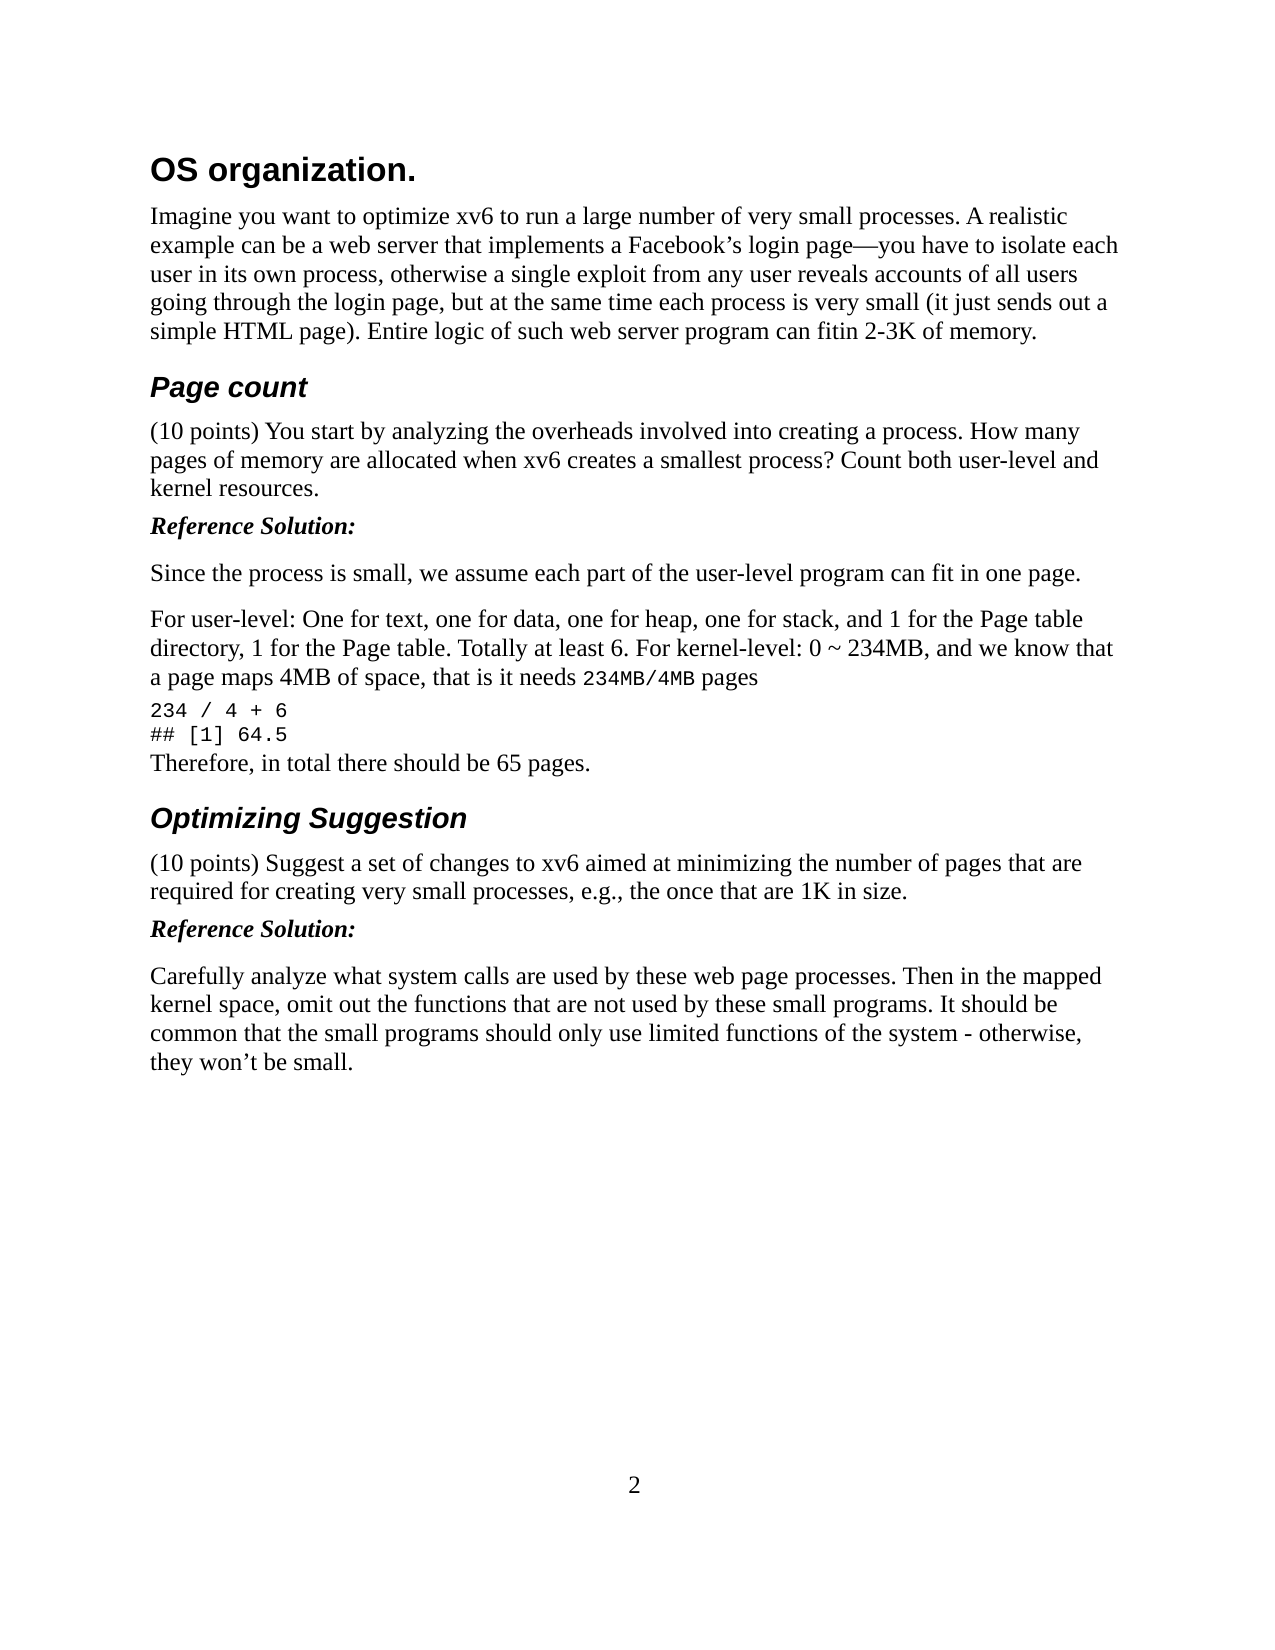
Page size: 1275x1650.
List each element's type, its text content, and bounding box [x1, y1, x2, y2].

text 234 / 4 + 6 [150, 701, 1125, 724]
text (10 points) You start by analyzing the overheads involved into creating a process. How many pages of memory are allocated when xv6 creates a smallest process? Count both user-level and kernel resources. [150, 416, 1125, 502]
subtitle OS organization. [150, 150, 1125, 189]
subtitle Page count [150, 370, 1125, 403]
text For user-level: One for text, one for data, one for heap, one for stack, and 1 for the Page table directory, 1 for the Page table. Totally at least 6. For kernel-level: 0 ~ 234MB, and we know that a page maps 4MB of space, that is it needs 234MB/4MB pages [150, 604, 1125, 692]
text (10 points) Suggest a set of changes to xv6 aimed at minimizing the number of pages that are required for creating very small processes, e.g., the once that are 1K in size. [150, 848, 1125, 905]
text Reference Solution: [150, 511, 1125, 540]
text Reference Solution: [150, 914, 1125, 943]
text Since the process is small, we assume each part of the user-level program can fit in one page. [150, 558, 1125, 587]
text Therefore, in total there should be 65 pages. [150, 748, 1125, 777]
text Carefully analyze what system calls are used by these web page processes. Then in the mapped kernel space, omit out the functions that are not used by these small programs. It should be common that the small programs should only use limited functions of the system - otherwise, they won’t be small. [150, 961, 1125, 1076]
text ## [1] 64.5 [150, 724, 1125, 748]
subtitle Optimizing Suggestion [150, 802, 1125, 835]
text Imagine you want to optimize xv6 to run a large number of very small processes. A realistic example can be a web server that implements a Facebook’s login page—you have to isolate each user in its own process, otherwise a single exploit from any user reveals accounts of all users going through the login page, but at the same time each process is very small (it just sends out a simple HTML page). Entire logic of such web server program can fitin 2-3K of memory. [150, 201, 1125, 345]
